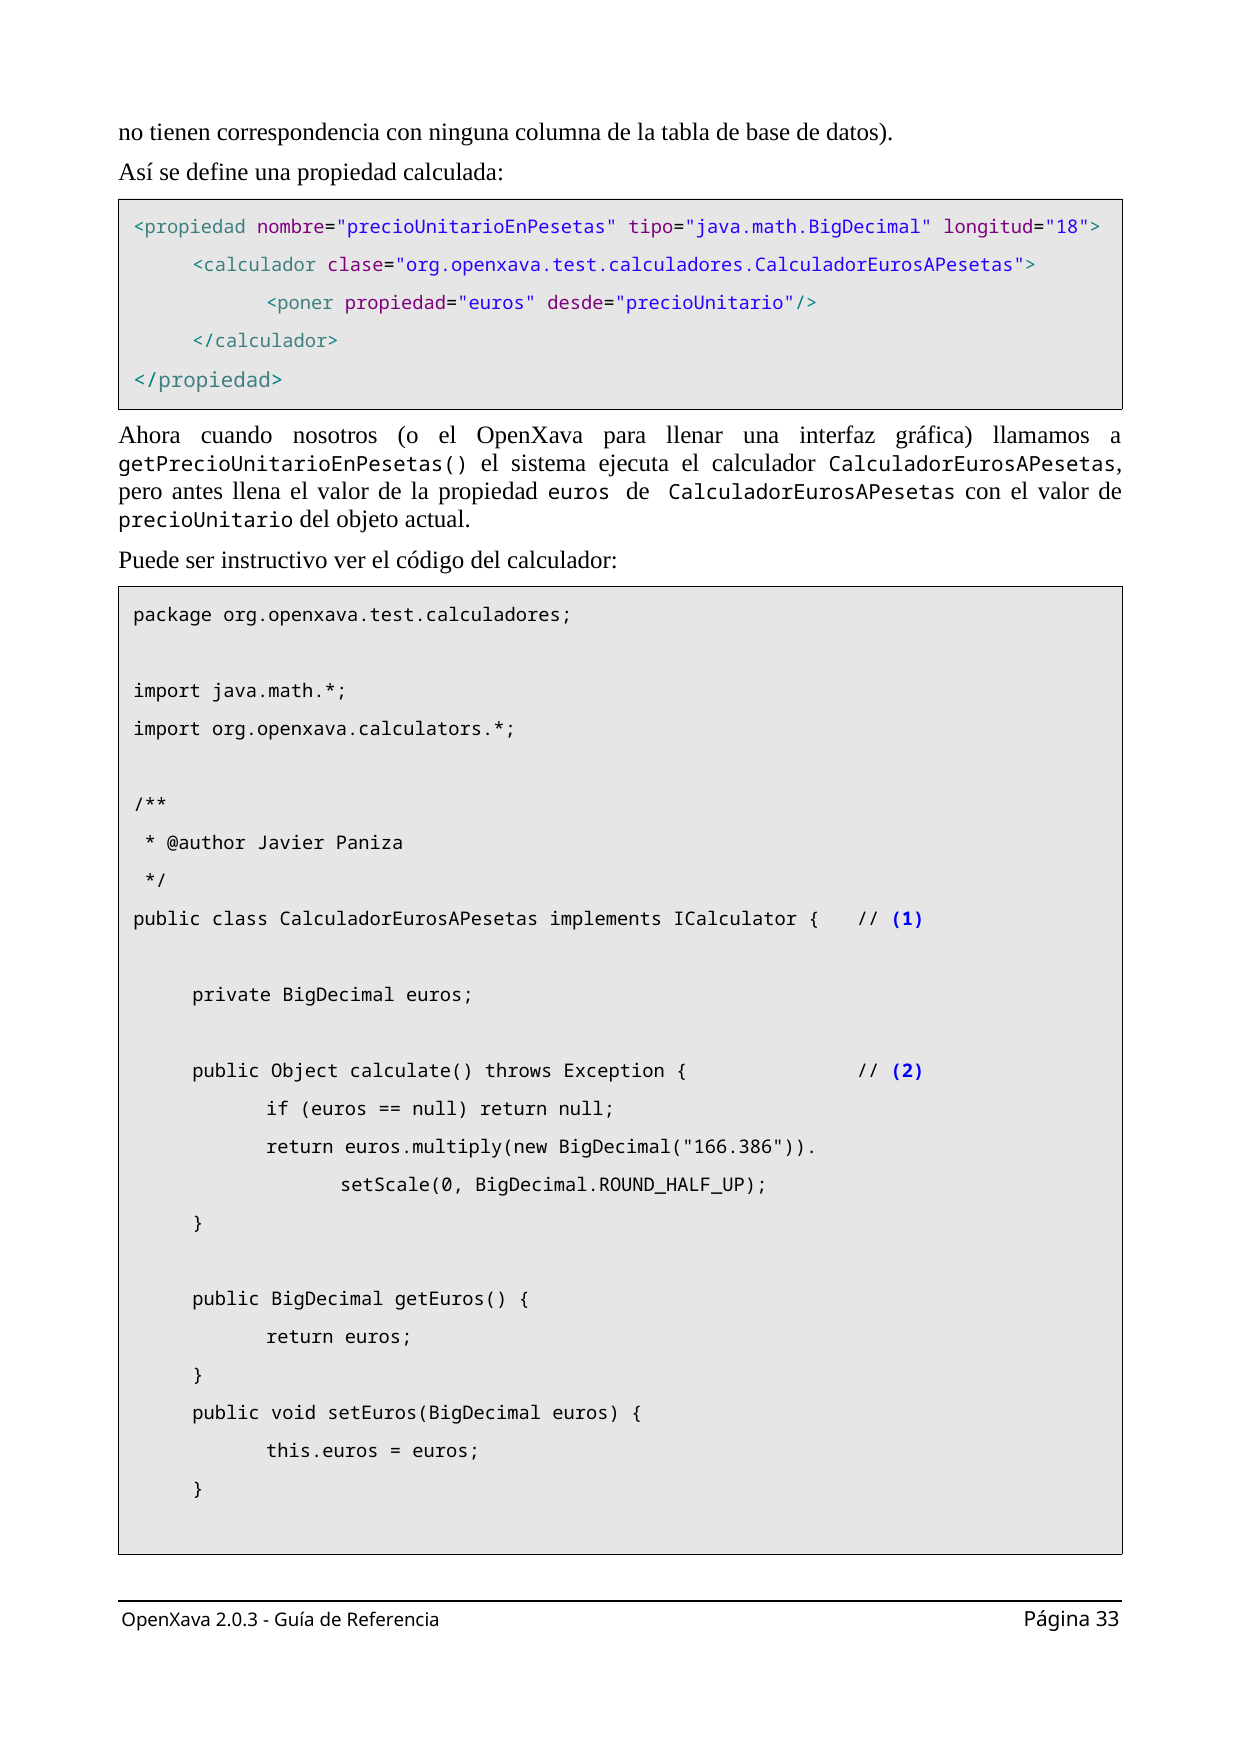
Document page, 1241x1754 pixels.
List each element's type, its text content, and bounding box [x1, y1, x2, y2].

text setScale(0, BigDecimal.ROUND_HALF_UP); [119, 1157, 1122, 1194]
text } [119, 1194, 1122, 1233]
text public void setEuros(BigDecimal euros) { [119, 1385, 1122, 1423]
text /** [119, 776, 1122, 814]
text public Object calculate() throws Exception { // (2) [119, 1042, 1122, 1081]
text public class CalculadorEurosAPesetas implements ICalculator { // (1) [119, 890, 1122, 928]
text * @author Javier Paniza [119, 814, 1122, 852]
text return euros; [119, 1309, 1122, 1347]
text } [119, 1461, 1122, 1499]
text Ahora cuando nosotros (o el OpenXava para llenar una interfaz gráfica) llamamos a getPrecioUnitarioEnPesetas() el sistema ejecuta el calculador CalculadorEurosAPesetas, pero antes llena el valor de la propiedad euros de CalculadorEurosAPesetas con el valor de precioUnitario del objeto actual. [118, 421, 1122, 533]
text */ [119, 852, 1122, 890]
text Así se define una propiedad calculada: [118, 158, 1122, 186]
text public BigDecimal getEuros() { [119, 1271, 1122, 1309]
text private BigDecimal euros; [119, 966, 1122, 1004]
text if (euros == null) return null; [119, 1081, 1122, 1118]
text no tienen correspondencia con ninguna columna de la tabla de base de datos). [118, 118, 1122, 146]
text <calculador clase="org.openxava.test.calculadores.CalculadorEurosAPesetas"> [119, 237, 1122, 274]
text </propiedad> [119, 351, 1122, 409]
text package org.openxava.test.calculadores; [119, 587, 1122, 624]
text <poner propiedad="euros" desde="precioUnitario"/> [119, 274, 1122, 313]
text } [119, 1347, 1122, 1385]
text <propiedad nombre="precioUnitarioEnPesetas" tipo="java.math.BigDecimal" longitud="18"> [119, 200, 1122, 237]
text return euros.multiply(new BigDecimal("166.386")). [119, 1118, 1122, 1157]
text </calculador> [119, 313, 1122, 351]
text import org.openxava.calculators.*; [119, 700, 1122, 738]
text import java.math.*; [119, 662, 1122, 700]
text Puede ser instructivo ver el código del calculador: [118, 546, 1122, 574]
text this.euros = euros; [119, 1423, 1122, 1461]
